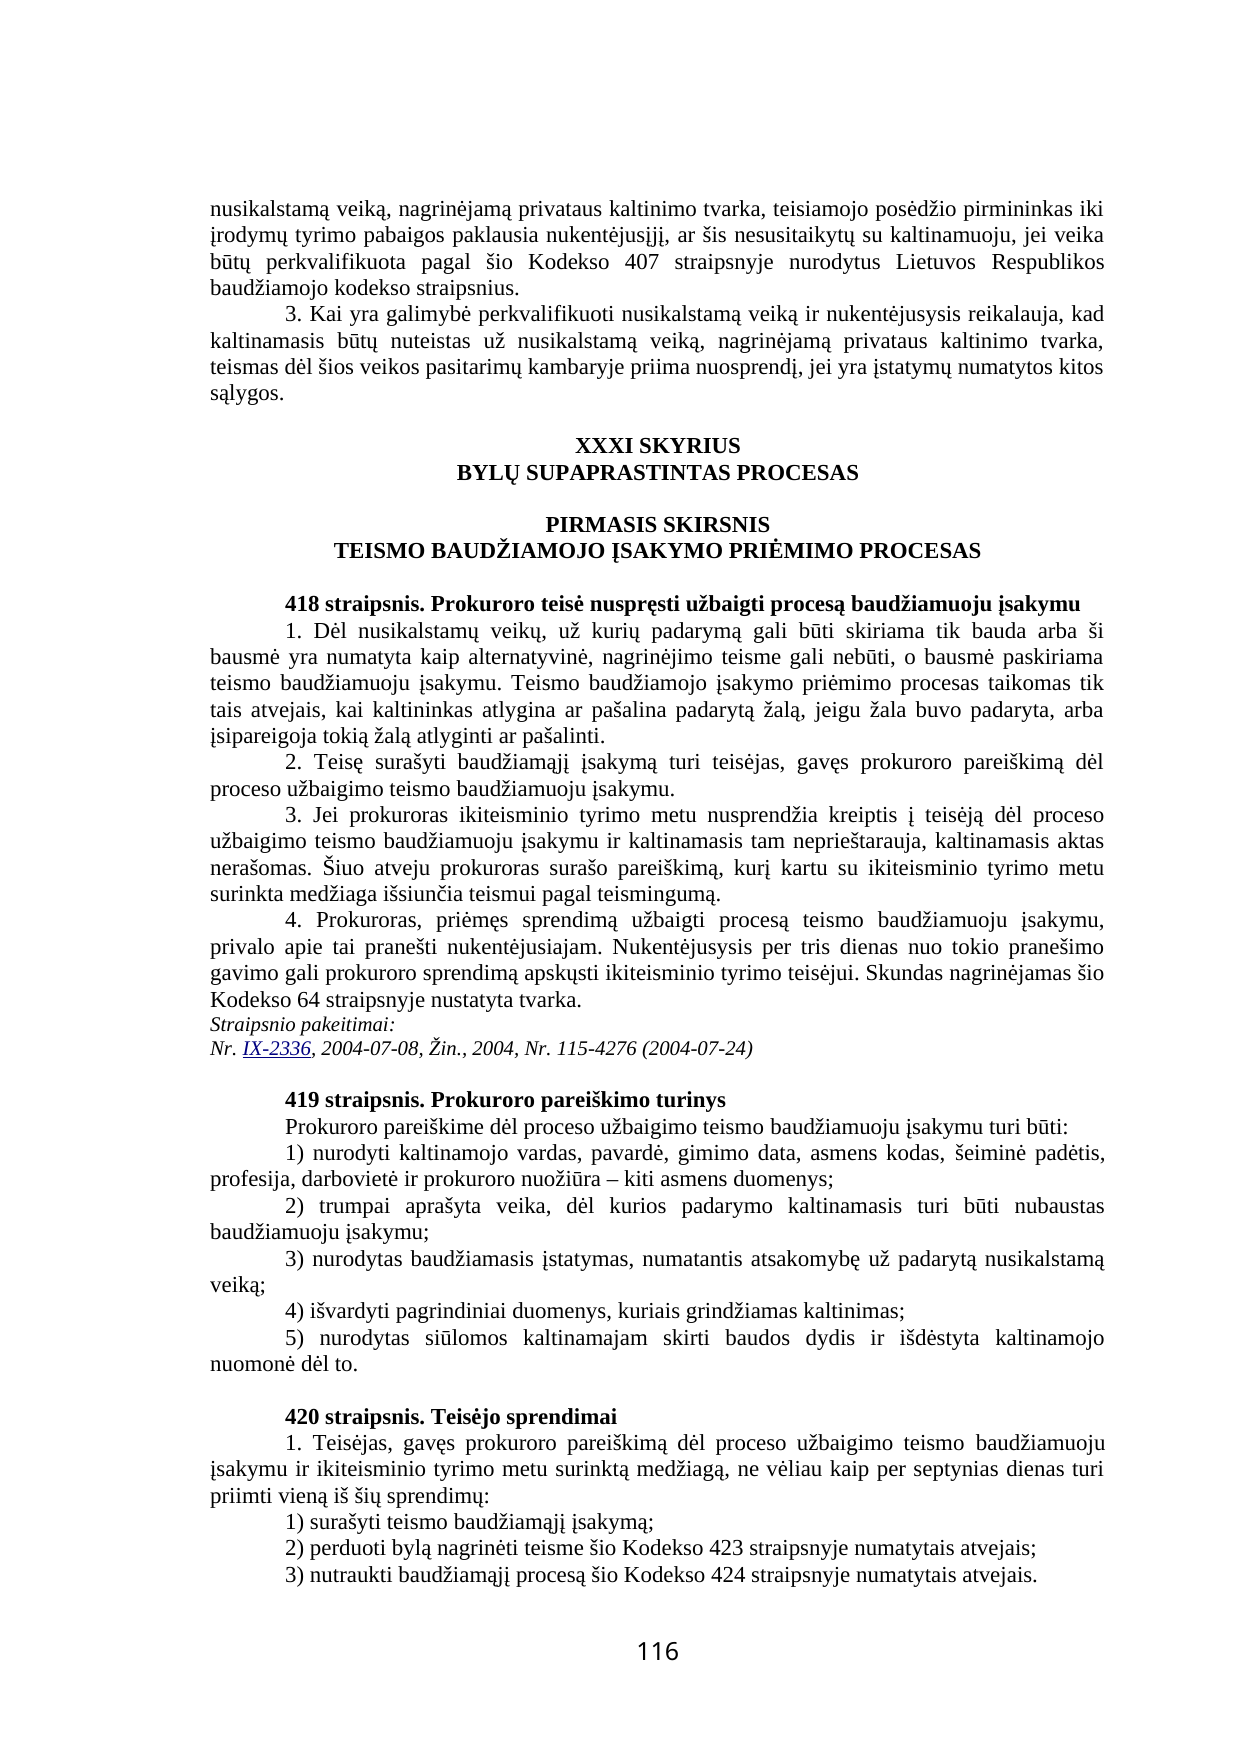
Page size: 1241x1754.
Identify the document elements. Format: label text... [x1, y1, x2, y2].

text 2. Teisę surašyti baudžiamąjį įsakymą turi teisėjas, gavęs prokuroro pareiškimą dėl proceso užbaigimo teismo baudžiamuoju įsakymu. [210, 748, 1106, 801]
text 2) trumpai aprašyta veika, dėl kurios padarymo kaltinamasis turi būti nubaustas baudžiamuoju įsakymu; [210, 1192, 1106, 1244]
text 1) surašyti teismo baudžiamąjį įsakymą; [210, 1508, 1106, 1534]
text Nr. IX-2336, 2004-07-08, Žin., 2004, Nr. 115-4276 (2004-07-24) [210, 1036, 1106, 1060]
text 418 straipsnis. Prokuroro teisė nuspręsti užbaigti procesą baudžiamuoju įsakymu [285, 590, 1106, 617]
text Prokuroro pareiškime dėl proceso užbaigimo teismo baudžiamuoju įsakymu turi būti: [210, 1113, 1106, 1139]
text Straipsnio pakeitimai: [210, 1012, 1106, 1036]
text 4. Prokuroras, priėmęs sprendimą užbaigti procesą teismo baudžiamuoju įsakymu, privalo apie tai pranešti nukentėjusiajam. Nukentėjusysis per tris dienas nuo tokio pranešimo gavimo gali prokuroro sprendimą apskųsti ikiteisminio tyrimo teisėjui. Skundas nagrinėjamas šio Kodekso 64 straipsnyje nustatyta tvarka. [210, 907, 1106, 1012]
text 1. Teisėjas, gavęs prokuroro pareiškimą dėl proceso užbaigimo teismo baudžiamuoju įsakymu ir ikiteisminio tyrimo metu surinktą medžiagą, ne vėliau kaip per septynias dienas turi priimti vieną iš šių sprendimų: [210, 1429, 1106, 1508]
subtitle Pirmasis skirsnis [210, 511, 1106, 538]
text Bylų SUPAPRASTINTAS procesas [210, 458, 1106, 485]
text 1. Dėl nusikalstamų veikų, už kurių padarymą gali būti skiriama tik bauda arba ši bausmė yra numatyta kaip alternatyvinė, nagrinėjimo teisme gali nebūti, o bausmė paskiriama teismo baudžiamuoju įsakymu. Teismo baudžiamojo įsakymo priėmimo procesas taikomas tik tais atvejais, kai kaltininkas atlygina ar pašalina padarytą žalą, jeigu žala buvo padaryta, arba įsipareigoja tokią žalą atlyginti ar pašalinti. [210, 617, 1106, 748]
text 419 straipsnis. Prokuroro pareiškimo turinys [210, 1086, 1106, 1113]
text 4) išvardyti pagrindiniai duomenys, kuriais grindžiamas kaltinimas; [210, 1297, 1106, 1324]
text nusikalstamą veiką, nagrinėjamą privataus kaltinimo tvarka, teisiamojo posėdžio pirmininkas iki įrodymų tyrimo pabaigos paklausia nukentėjusįjį, ar šis nesusitaikytų su kaltinamuoju, jei veika būtų perkvalifikuota pagal šio Kodekso 407 straipsnyje nurodytus Lietuvos Respublikos baudžiamojo kodekso straipsnius. [210, 195, 1106, 300]
text 5) nurodytas siūlomos kaltinamajam skirti baudos dydis ir išdėstyta kaltinamojo nuomonė dėl to. [210, 1324, 1106, 1376]
text 420 straipsnis. Teisėjo sprendimai [210, 1403, 1106, 1429]
text 3) nutraukti baudžiamąjį procesą šio Kodekso 424 straipsnyje numatytais atvejais. [210, 1561, 1106, 1587]
subtitle XXXI skyrius [210, 432, 1106, 458]
text 3. Kai yra galimybė perkvalifikuoti nusikalstamą veiką ir nukentėjusysis reikalauja, kad kaltinamasis būtų nuteistas už nusikalstamą veiką, nagrinėjamą privataus kaltinimo tvarka, teismas dėl šios veikos pasitarimų kambaryje priima nuosprendį, jei yra įstatymų numatytos kitos sąlygos. [210, 300, 1106, 406]
text 2) perduoti bylą nagrinėti teisme šio Kodekso 423 straipsnyje numatytais atvejais; [210, 1534, 1106, 1561]
text TEISMO Baudžiamojo įsakymo PRIĖMIMO procesas [210, 538, 1106, 564]
text 3. Jei prokuroras ikiteisminio tyrimo metu nusprendžia kreiptis į teisėją dėl proceso užbaigimo teismo baudžiamuoju įsakymu ir kaltinamasis tam neprieštarauja, kaltinamasis aktas nerašomas. Šiuo atveju prokuroras surašo pareiškimą, kurį kartu su ikiteisminio tyrimo metu surinkta medžiaga išsiunčia teismui pagal teismingumą. [210, 801, 1106, 907]
text 3) nurodytas baudžiamasis įstatymas, numatantis atsakomybę už padarytą nusikalstamą veiką; [210, 1244, 1106, 1297]
text 1) nurodyti kaltinamojo vardas, pavardė, gimimo data, asmens kodas, šeiminė padėtis, profesija, darbovietė ir prokuroro nuožiūra – kiti asmens duomenys; [210, 1139, 1106, 1192]
